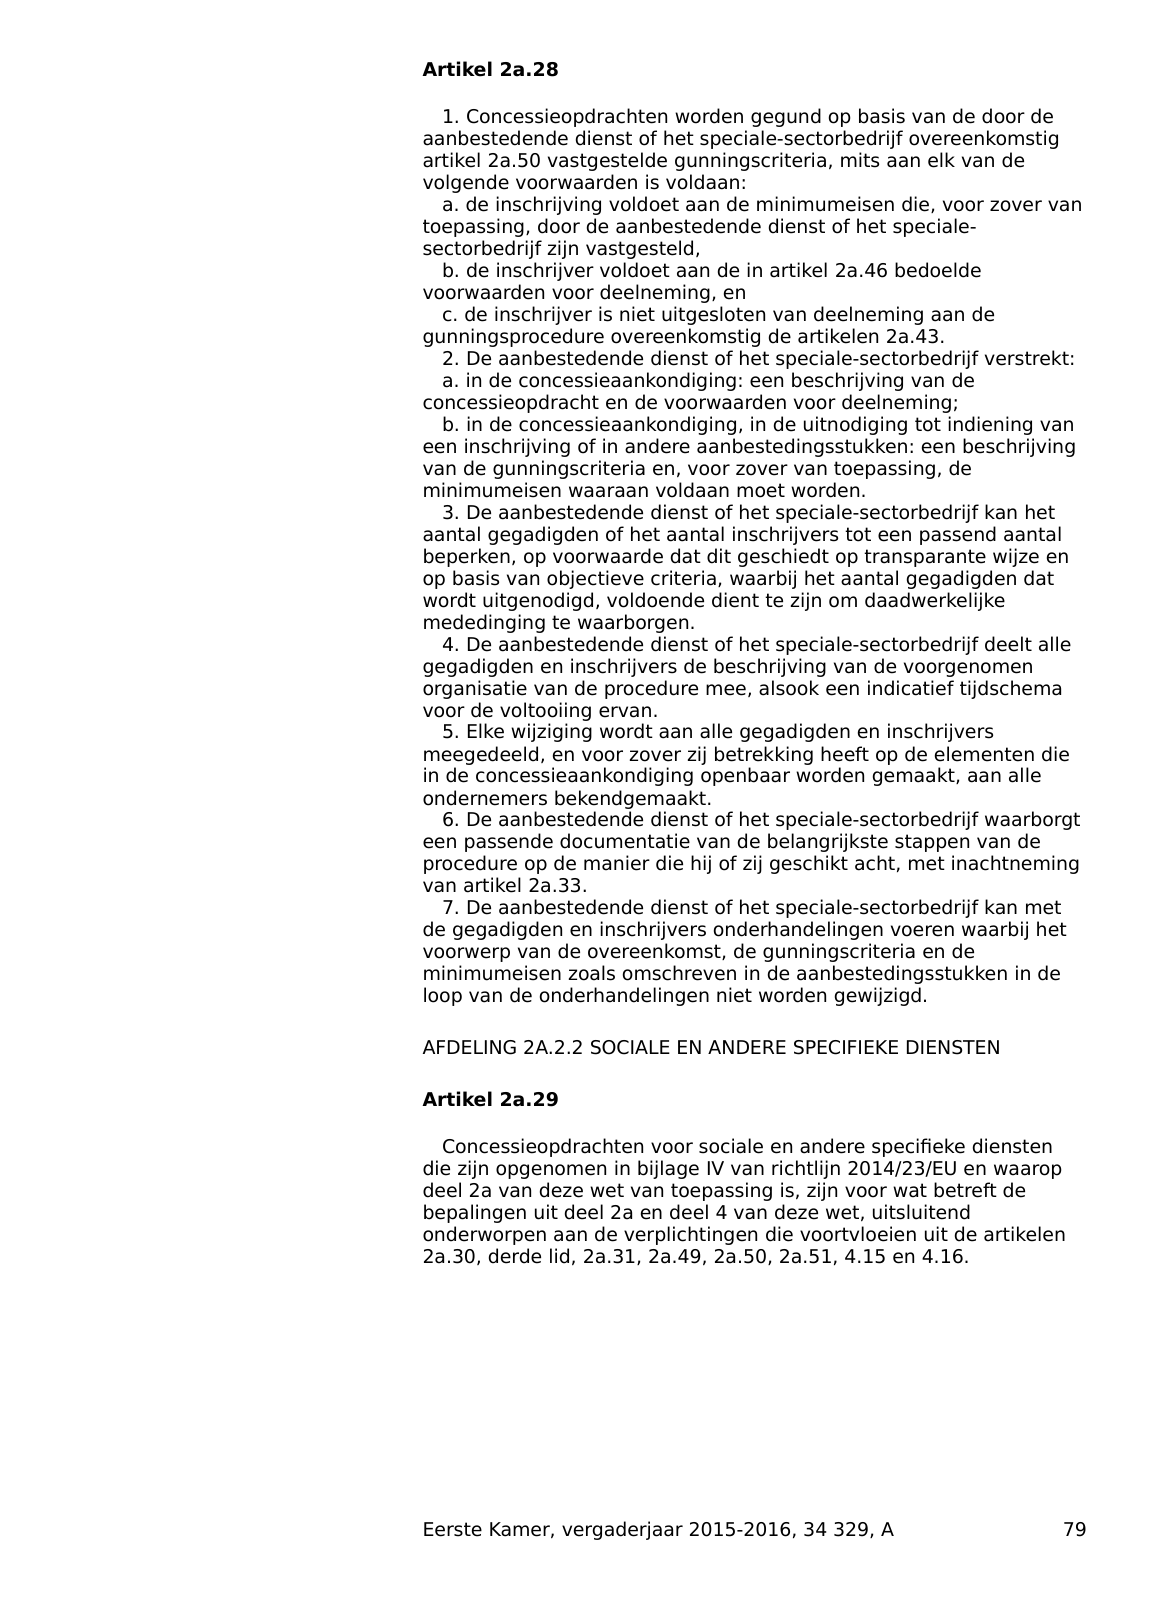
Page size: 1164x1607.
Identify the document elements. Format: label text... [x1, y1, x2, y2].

text 2. De aanbestedende dienst of het speciale-sectorbedrijf verstrekt: [422, 348, 1087, 370]
text 4. De aanbestedende dienst of het speciale-sectorbedrijf deelt alle gegadigden en inschrijvers de beschrijving van de voorgenomen organisatie van de procedure mee, alsook een indicatief tijdschema voor de voltooiing ervan. [422, 633, 1087, 721]
subtitle Artikel 2a.28 [422, 59, 1087, 81]
text 5. Elke wijziging wordt aan alle gegadigden en inschrijvers meegedeeld, en voor zover zij betrekking heeft op de elementen die in de concessieaankondiging openbaar worden gemaakt, aan alle ondernemers bekendgemaakt. [422, 721, 1087, 809]
text 6. De aanbestedende dienst of het speciale-sectorbedrijf waarborgt een passende documentatie van de belangrijkste stappen van de procedure op de manier die hij of zij geschikt acht, met inachtneming van artikel 2a.33. [422, 809, 1087, 897]
text 7. De aanbestedende dienst of het speciale-sectorbedrijf kan met de gegadigden en inschrijvers onderhandelingen voeren waarbij het voorwerp van de overeenkomst, de gunningscriteria en de minimumeisen zoals omschreven in de aanbestedingsstukken in de loop van de onderhandelingen niet worden gewijzigd. [422, 897, 1087, 1007]
text b. in de concessieaankondiging, in de uitnodiging tot indiening van een inschrijving of in andere aanbestedingsstukken: een beschrijving van de gunningscriteria en, voor zover van toepassing, de minimumeisen waaraan voldaan moet worden. [422, 414, 1087, 502]
text Concessieopdrachten voor sociale en andere specifieke diensten die zijn opgenomen in bijlage IV van richtlijn 2014/23/EU en waarop deel 2a van deze wet van toepassing is, zijn voor wat betreft de bepalingen uit deel 2a en deel 4 van deze wet, uitsluitend onderworpen aan de verplichtingen die voortvloeien uit de artikelen 2a.30, derde lid, 2a.31, 2a.49, 2a.50, 2a.51, 4.15 en 4.16. [422, 1136, 1087, 1268]
text a. in de concessieaankondiging: een beschrijving van de concessieopdracht en de voorwaarden voor deelneming; [422, 370, 1087, 414]
subtitle AFDELING 2A.2.2 SOCIALE EN ANDERE SPECIFIEKE DIENSTEN [422, 1037, 1087, 1059]
text c. de inschrijver is niet uitgesloten van deelneming aan de gunningsprocedure overeenkomstig de artikelen 2a.43. [422, 304, 1087, 348]
text 3. De aanbestedende dienst of het speciale-sectorbedrijf kan het aantal gegadigden of het aantal inschrijvers tot een passend aantal beperken, op voorwaarde dat dit geschiedt op transparante wijze en op basis van objectieve criteria, waarbij het aantal gegadigden dat wordt uitgenodigd, voldoende dient te zijn om daadwerkelijke mededinging te waarborgen. [422, 502, 1087, 633]
text a. de inschrijving voldoet aan de minimumeisen die, voor zover van toepassing, door de aanbestedende dienst of het speciale-sectorbedrijf zijn vastgesteld, [422, 194, 1087, 260]
text 1. Concessieopdrachten worden gegund op basis van de door de aanbestedende dienst of het speciale-sectorbedrijf overeenkomstig artikel 2a.50 vastgestelde gunningscriteria, mits aan elk van de volgende voorwaarden is voldaan: [422, 106, 1087, 194]
text b. de inschrijver voldoet aan de in artikel 2a.46 bedoelde voorwaarden voor deelneming, en [422, 260, 1087, 304]
subtitle Artikel 2a.29 [422, 1089, 1087, 1111]
